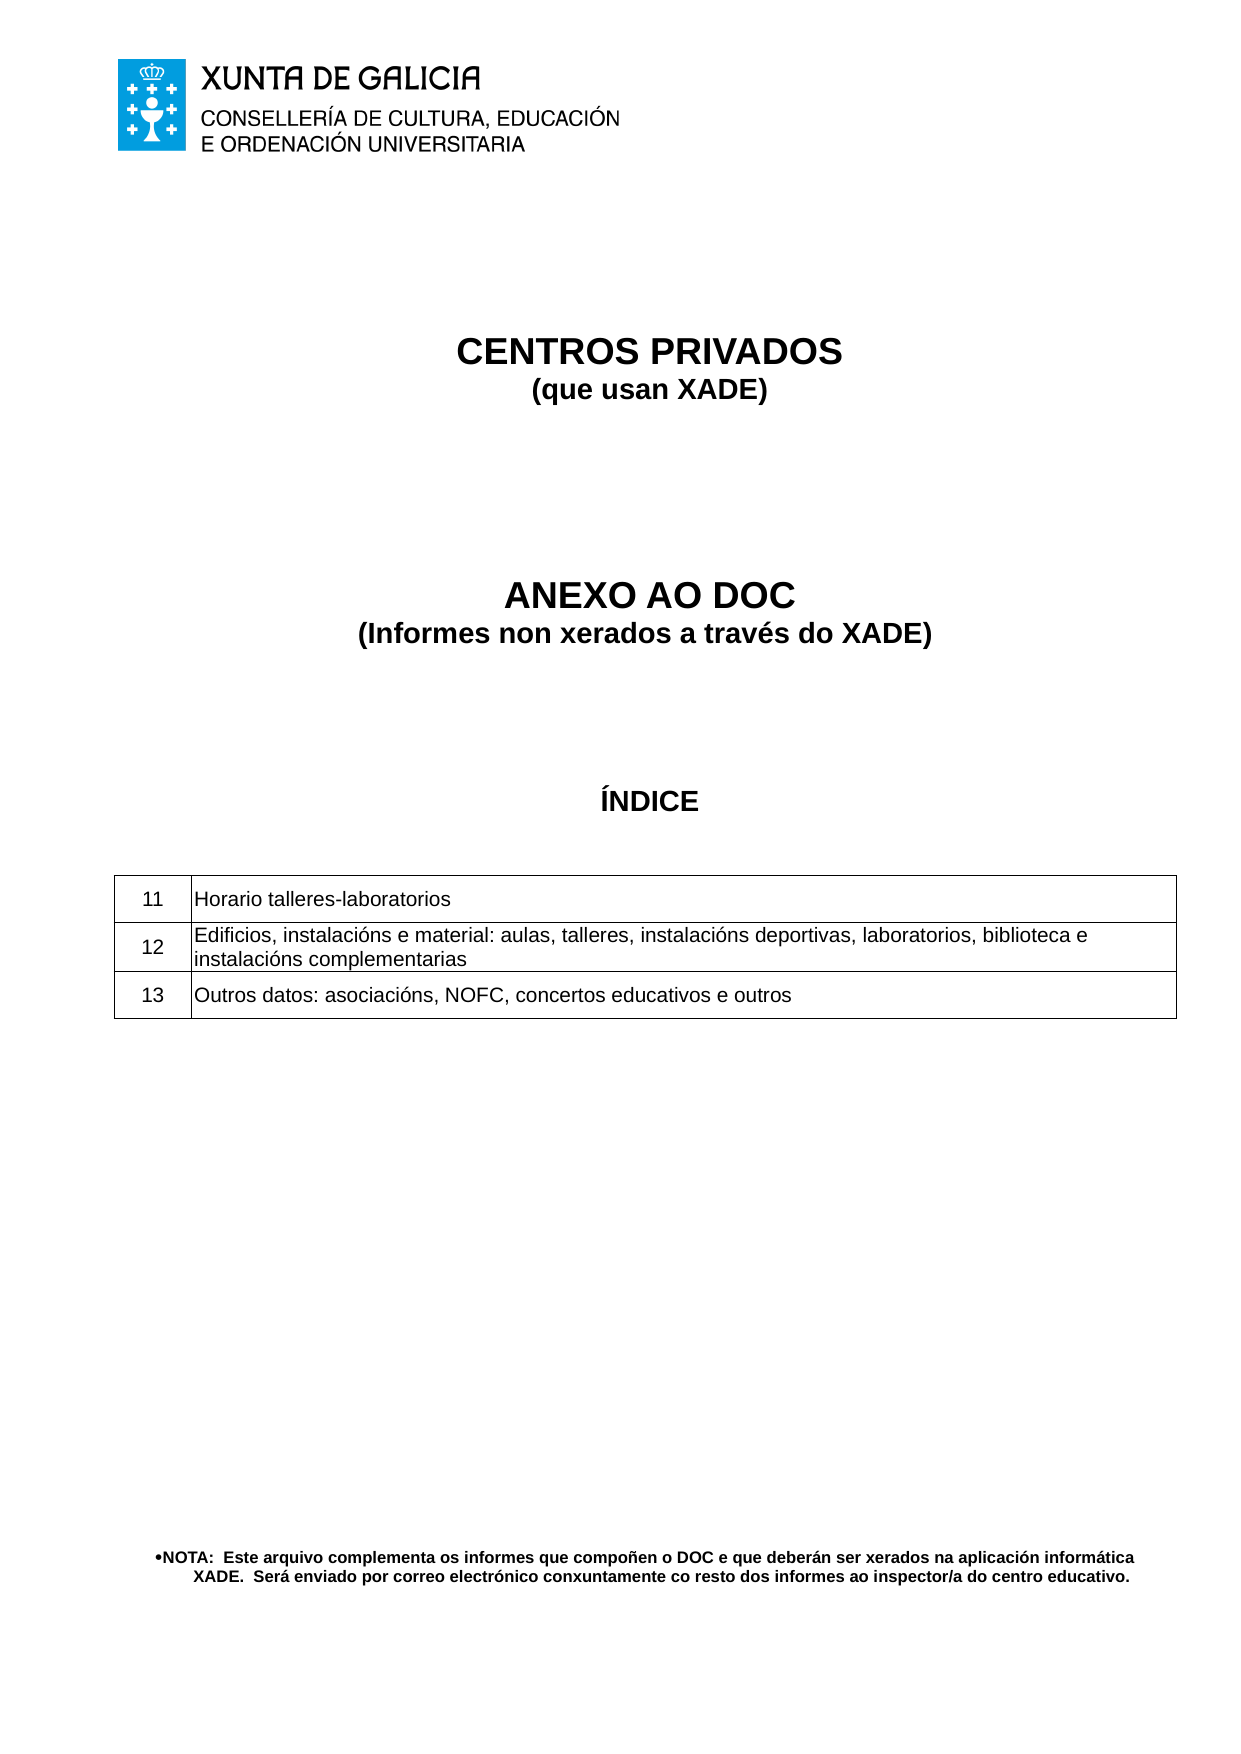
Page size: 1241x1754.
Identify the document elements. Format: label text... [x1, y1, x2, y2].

picture [128, 84, 137, 94]
picture [141, 111, 163, 141]
table_cell Edificios, instalacións e material: aulas, talleres, instalacións deportivas, laboratorios, biblioteca e instalacións complementarias [192, 923, 1176, 971]
picture [128, 125, 137, 134]
table_header 11 [115, 876, 191, 922]
table_cell Outros datos: asociacións, NOFC, concertos educativos e outros [192, 972, 1176, 1017]
table_header Horario talleres-laboratorios [192, 876, 1176, 922]
text (que usan XADE) [118, 372, 1181, 406]
text ANEXO AO DOC [118, 573, 1181, 617]
picture [118, 59, 619, 152]
picture [167, 104, 176, 114]
list NOTA: Este arquivo complementa os informes que compoñen o DOC e que deberán ser xerados na aplicación informática XADE. Será enviado por correo electrónico conxuntamente co resto dos informes ao inspector/a do centro educativo. [156, 1548, 1181, 1586]
text (Informes non xerados a través do XADE) [118, 617, 1173, 650]
picture [167, 84, 176, 94]
picture [147, 98, 157, 108]
picture [128, 104, 137, 114]
table_cell 12 [115, 923, 191, 971]
picture [167, 125, 176, 134]
text CENTROS PRIVADOS [118, 329, 1181, 372]
text ÍNDICE [118, 784, 1181, 818]
picture [147, 84, 157, 94]
table_cell 13 [115, 972, 191, 1017]
